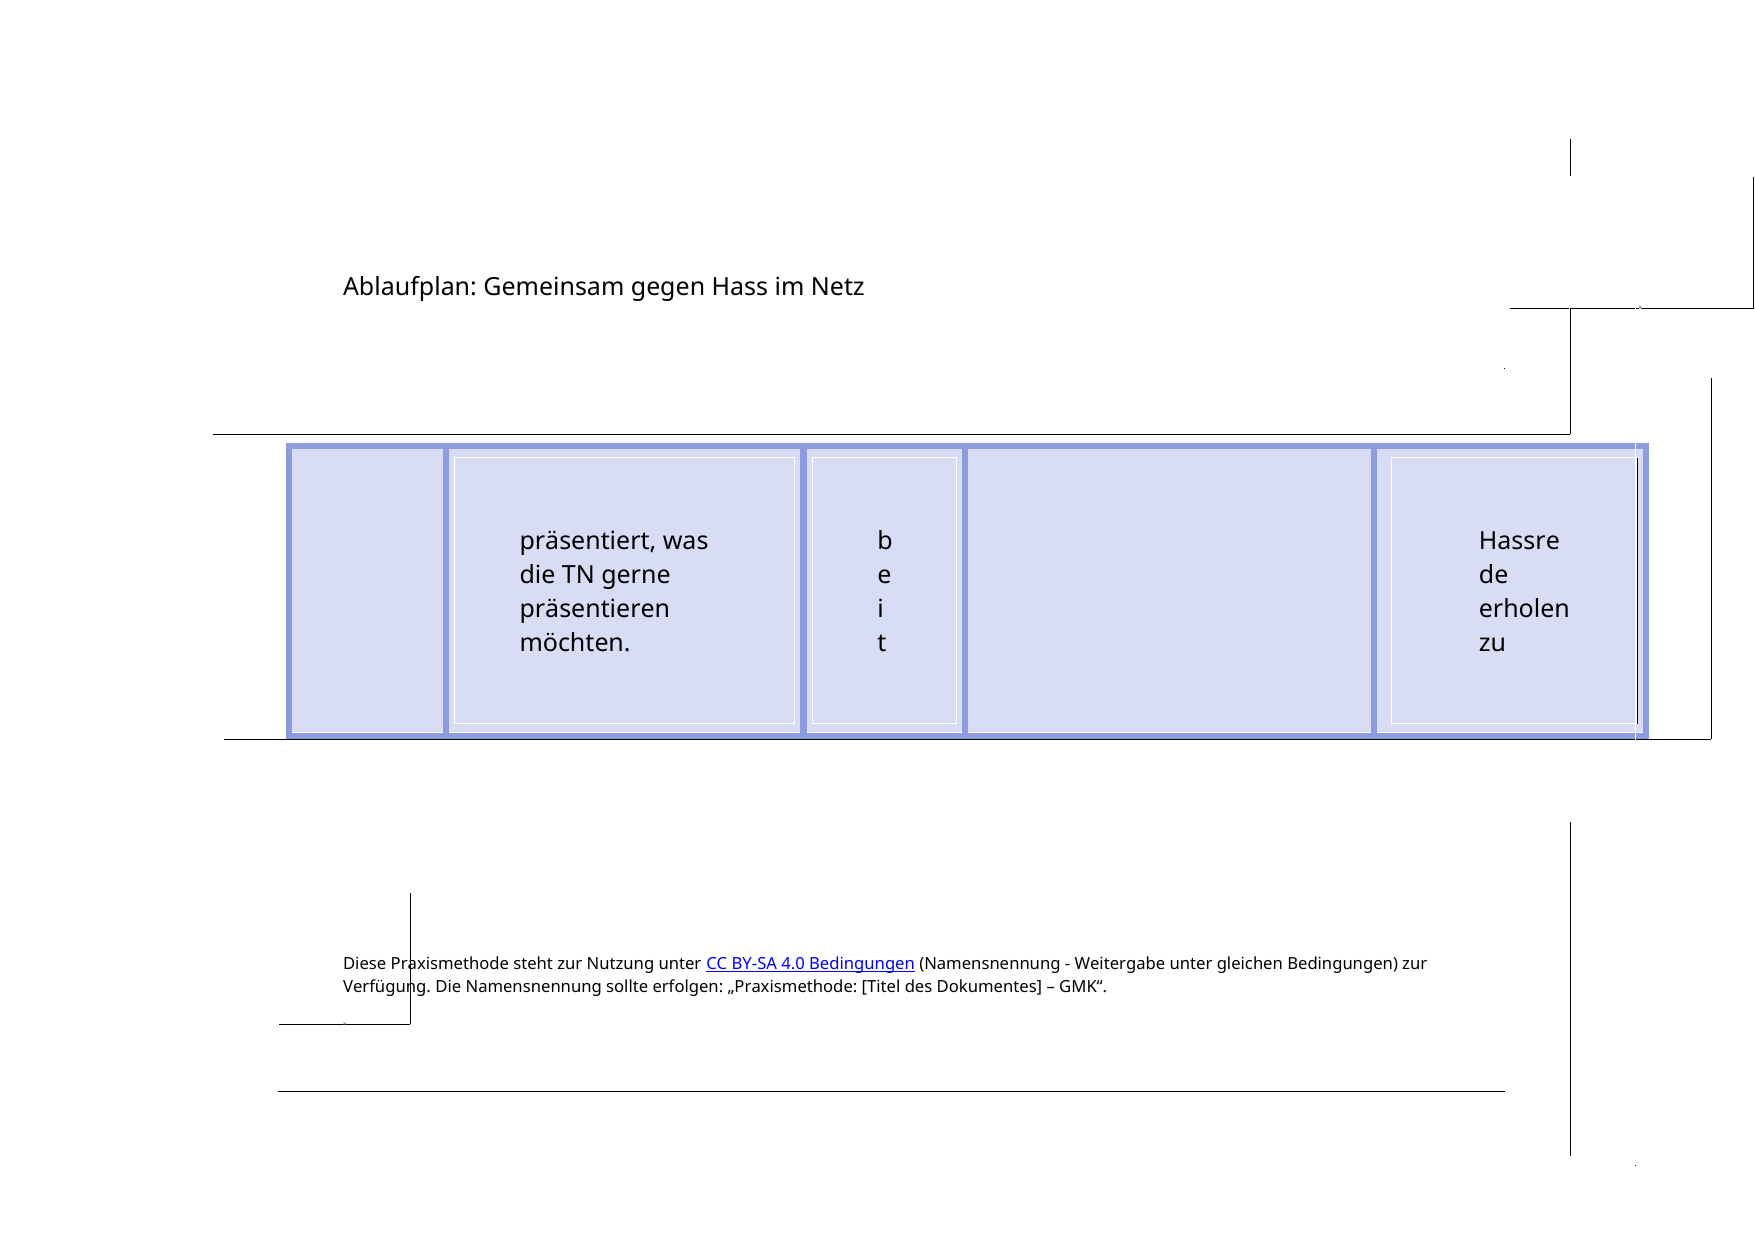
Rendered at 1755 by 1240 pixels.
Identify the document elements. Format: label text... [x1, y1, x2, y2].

table_cell beit [807, 449, 962, 732]
table_cell Hassrede erholen zu [1377, 449, 1635, 732]
table_cell präsentiert, was die TN gerne präsentieren möchten. [449, 449, 800, 732]
table_cell [968, 449, 1371, 732]
table_cell [292, 449, 443, 732]
